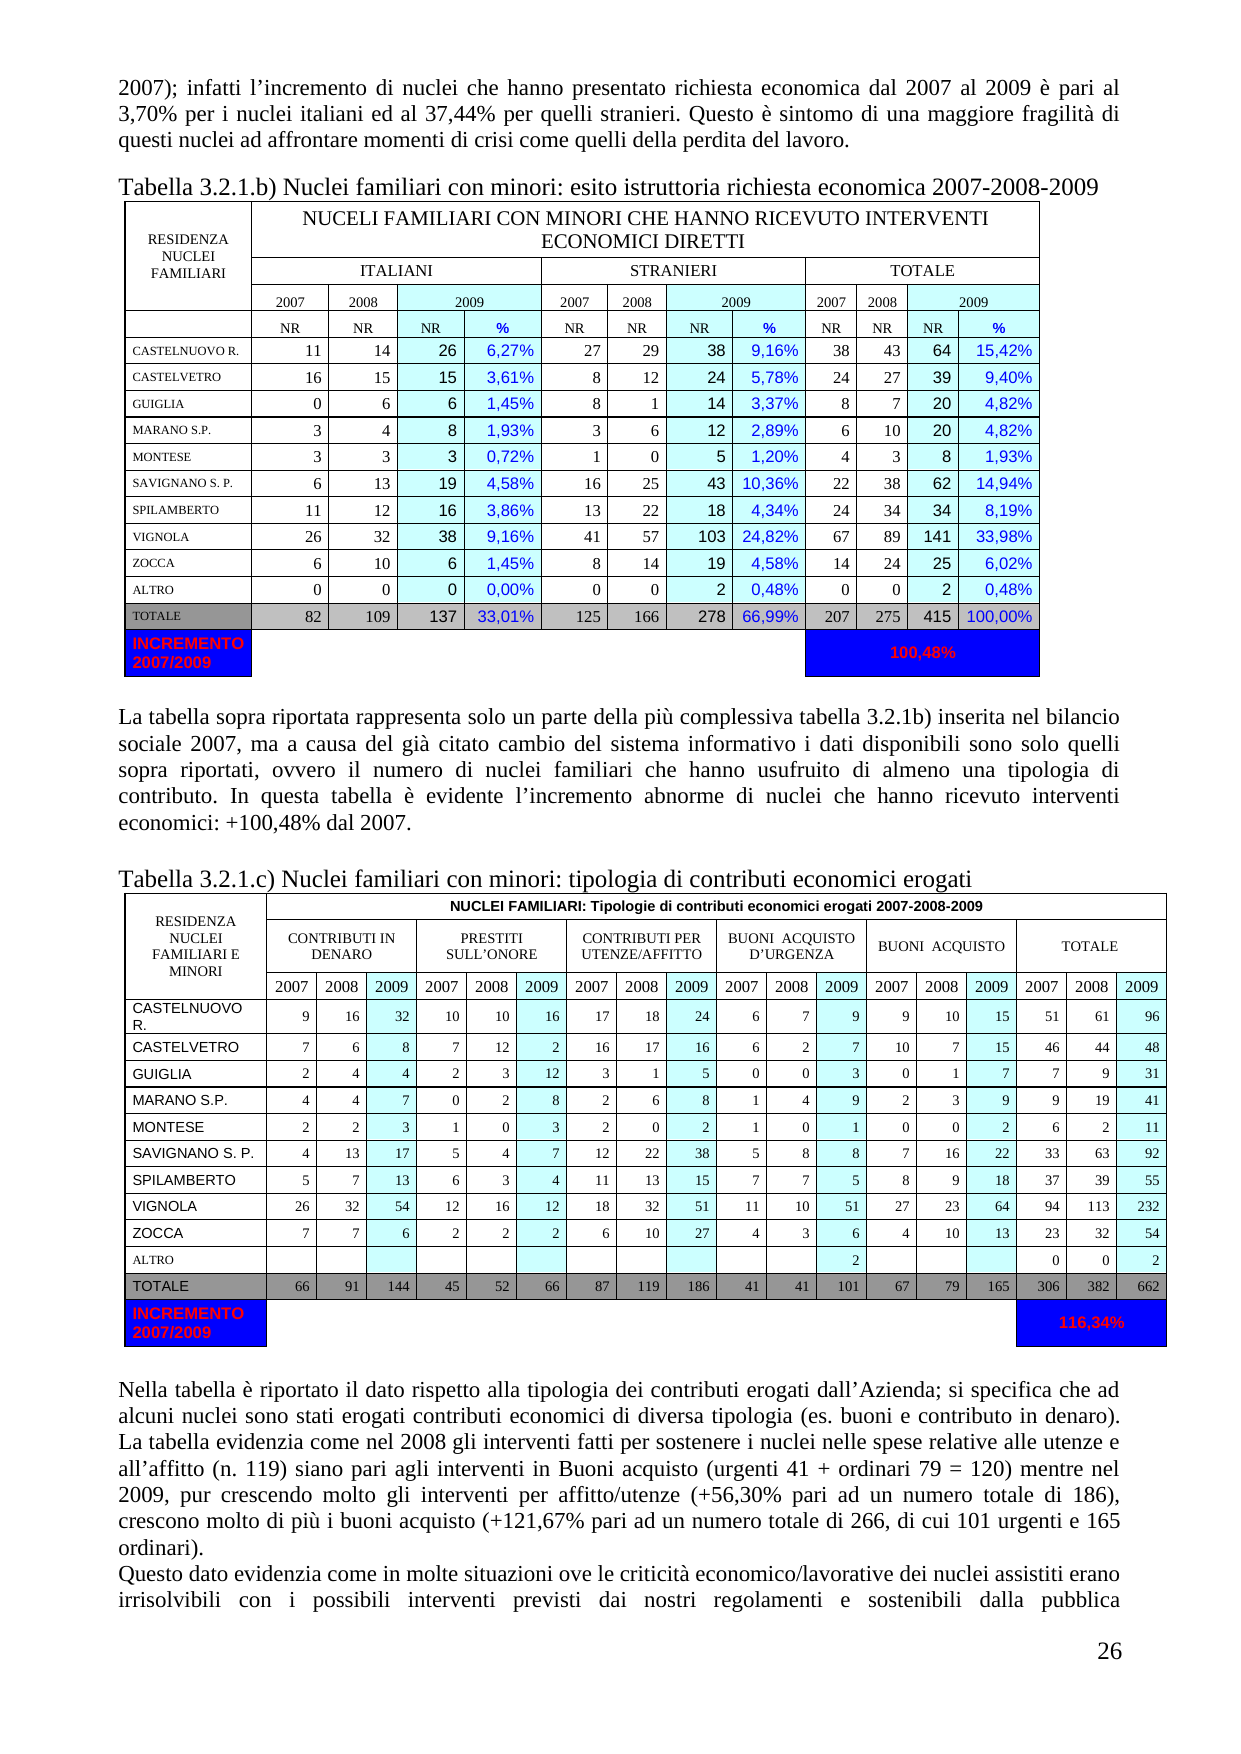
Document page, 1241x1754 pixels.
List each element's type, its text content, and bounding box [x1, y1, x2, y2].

table_cell GUIGLIA [126, 1061, 266, 1086]
table_cell 4 [267, 1141, 316, 1166]
table_cell 2 [467, 1220, 516, 1246]
text Nella tabella è riportato il dato rispetto alla tipologia dei contributi erogati dall’Azienda; si specifica che ad alcuni nuclei sono stati erogati contributi economici di diversa tipologia (es. buoni e contributo in denaro). La tabella evidenzia come nel 2008 gli interventi fatti per sostenere i nuclei nelle spese relative alle utenze e all’affitto (n. 119) siano pari agli interventi in Buoni acquisto (urgenti 41 + ordinari 79 = 120) mentre nel 2009, pur crescendo molto gli interventi per affitto/utenze (+56,30% pari ad un numero totale di 186), crescono molto di più i buoni acquisto (+121,67% pari ad un numero totale di 266, di cui 101 urgenti e 165 ordinari). [118, 1376, 1122, 1560]
table_cell 16 [317, 1000, 366, 1033]
table_cell 7 [857, 391, 907, 416]
table_cell 3 [817, 1061, 866, 1086]
table_cell 0 [542, 577, 607, 602]
table_cell [733, 630, 805, 676]
table_cell [867, 1247, 916, 1272]
table_cell 41 [717, 1274, 766, 1299]
table_cell 64 [967, 1194, 1016, 1219]
table_cell 6 [367, 1220, 416, 1246]
table_cell 100,00% [959, 604, 1039, 629]
table_cell 2009 [667, 973, 716, 999]
table_cell MARANO S.P. [126, 1088, 266, 1113]
table_cell 15 [667, 1167, 716, 1193]
table_cell 2008 [329, 285, 397, 310]
table_cell 12 [517, 1194, 566, 1219]
table_cell 0 [398, 577, 464, 602]
table_cell CONTRIBUTI IN DENARO [267, 920, 416, 972]
table_cell 16 [398, 497, 464, 523]
table_cell 9,16% [733, 338, 805, 363]
table_cell 43 [857, 338, 907, 363]
table_cell 4 [467, 1141, 516, 1166]
table_cell 6 [398, 550, 464, 576]
table_cell 6 [398, 391, 464, 416]
table_cell 16 [667, 1034, 716, 1060]
table_cell [717, 1300, 767, 1346]
table_cell % [733, 311, 805, 337]
table_cell CASTELVETRO [126, 1034, 266, 1060]
table_cell 0,48% [733, 577, 805, 602]
table_header RESIDENZA NUCLEI FAMILIARI [126, 202, 251, 310]
table_cell 7 [417, 1034, 466, 1060]
table_cell 4,58% [465, 471, 541, 496]
table_cell 0 [617, 1114, 666, 1139]
table_cell 2008 [617, 973, 666, 999]
table_cell 0 [467, 1114, 516, 1139]
table_header RESIDENZA NUCLEI FAMILIARI E MINORI [126, 894, 266, 999]
table_cell 4,34% [733, 497, 805, 523]
table_cell 275 [857, 604, 907, 629]
table_cell 11 [1117, 1114, 1166, 1139]
table_cell 51 [1017, 1000, 1066, 1033]
table_cell [567, 1300, 617, 1346]
table_cell 0 [806, 577, 856, 602]
table_cell 12 [517, 1061, 566, 1086]
table_cell 57 [608, 524, 666, 549]
table_cell ALTRO [126, 1247, 266, 1272]
table_cell [917, 1300, 967, 1346]
table_cell NR [608, 311, 666, 337]
table_cell 4 [329, 418, 397, 443]
table_cell BUONI ACQUISTO D’URGENZA [717, 920, 866, 972]
table_cell 2 [967, 1114, 1016, 1139]
table_cell 7 [267, 1220, 316, 1246]
table_cell 10 [917, 1000, 966, 1033]
table_cell 22 [617, 1141, 666, 1166]
table_cell 18 [567, 1194, 616, 1219]
table_cell 8 [542, 364, 607, 390]
table_cell 26 [398, 338, 464, 363]
table_cell SAVIGNANO S. P. [126, 1141, 266, 1166]
table_cell 15 [967, 1034, 1016, 1060]
table_cell 17 [617, 1034, 666, 1060]
table_cell 2 [1067, 1114, 1116, 1139]
table_cell 9 [817, 1000, 866, 1033]
table_cell 2007 [567, 973, 616, 999]
table_cell CASTELNUOVO R. [126, 1000, 266, 1033]
table_cell 2 [667, 1114, 716, 1139]
table_cell 4 [517, 1167, 566, 1193]
table_cell 9,40% [959, 364, 1039, 390]
table_cell TOTALE [126, 1274, 266, 1299]
table_cell 51 [667, 1194, 716, 1219]
table_cell 38 [398, 524, 464, 549]
table_cell 10 [917, 1220, 966, 1246]
table_cell 2 [417, 1220, 466, 1246]
table_cell 0 [717, 1061, 766, 1086]
table_cell [717, 1247, 766, 1272]
table_cell TOTALE [806, 258, 1039, 284]
table_cell 0 [417, 1088, 466, 1113]
table_cell 2009 [967, 973, 1016, 999]
table_cell 8 [867, 1167, 916, 1193]
table_cell 22 [608, 497, 666, 523]
table_cell 18 [967, 1167, 1016, 1193]
table_cell 32 [1067, 1220, 1116, 1246]
table_cell 3 [567, 1061, 616, 1086]
table_cell 119 [617, 1274, 666, 1299]
table_cell 9 [867, 1000, 916, 1033]
table_cell 4 [267, 1088, 316, 1113]
table_cell 2 [567, 1088, 616, 1113]
table_cell 6,02% [959, 550, 1039, 576]
table_cell 33,98% [959, 524, 1039, 549]
table_cell 3 [542, 418, 607, 443]
table_cell 23 [1017, 1220, 1066, 1246]
table_cell 6 [1017, 1114, 1066, 1139]
table_cell 7 [1017, 1061, 1066, 1086]
table_cell NR [398, 311, 464, 337]
table_cell 2 [817, 1247, 866, 1272]
table_cell 1 [717, 1088, 766, 1113]
table_cell 3 [367, 1114, 416, 1139]
table_cell 3 [329, 444, 397, 469]
table_cell ALTRO [126, 577, 251, 602]
table_cell 4 [806, 444, 856, 469]
table_cell 3 [857, 444, 907, 469]
table_cell 26 [267, 1194, 316, 1219]
table_cell 34 [857, 497, 907, 523]
table_cell 2 [867, 1088, 916, 1113]
table_cell 16 [517, 1000, 566, 1033]
table_cell 0,72% [465, 444, 541, 469]
table_cell 96 [1117, 1000, 1166, 1033]
table_cell 2009 [817, 973, 866, 999]
table_cell 92 [1117, 1141, 1166, 1166]
table_cell 2 [667, 577, 732, 602]
table_cell 12 [329, 497, 397, 523]
table_cell 6 [617, 1088, 666, 1113]
table_cell 2008 [767, 973, 816, 999]
table_cell 0 [917, 1114, 966, 1139]
table_cell 54 [367, 1194, 416, 1219]
table_cell 15 [967, 1000, 1016, 1033]
table_cell 1 [817, 1114, 866, 1139]
table_cell 2007 [267, 973, 316, 999]
table_cell ZOCCA [126, 550, 251, 576]
table_cell [667, 1300, 717, 1346]
table_cell 9 [917, 1167, 966, 1193]
table_cell 2009 [1117, 973, 1166, 999]
table_cell 2 [517, 1220, 566, 1246]
table_cell 55 [1117, 1167, 1166, 1193]
table_cell [367, 1300, 417, 1346]
table_cell 11 [567, 1167, 616, 1193]
table_cell 52 [467, 1274, 516, 1299]
table_cell [126, 311, 251, 337]
table_cell 8 [542, 550, 607, 576]
table_cell 7 [367, 1088, 416, 1113]
table_cell GUIGLIA [126, 391, 251, 416]
table_cell 2008 [857, 285, 907, 310]
table_cell [467, 1300, 517, 1346]
table_cell 7 [817, 1034, 866, 1060]
table_cell INCREMENTO 2007/2009 [126, 1300, 266, 1346]
table_cell 9 [1017, 1088, 1066, 1113]
table_cell 0 [867, 1114, 916, 1139]
table_cell 32 [317, 1194, 366, 1219]
table_cell 2 [417, 1061, 466, 1086]
table_cell NR [329, 311, 397, 337]
table_cell 82 [252, 604, 328, 629]
table_cell 109 [329, 604, 397, 629]
table_cell 13 [617, 1167, 666, 1193]
table_cell 1 [417, 1114, 466, 1139]
table_cell [517, 1300, 567, 1346]
table_cell [541, 630, 608, 676]
table_cell 27 [667, 1220, 716, 1246]
table_cell 1,45% [465, 391, 541, 416]
table_cell 22 [806, 471, 856, 496]
table_cell 2 [1117, 1247, 1166, 1272]
table_header NUCELI FAMILIARI CON MINORI CHE HANNO RICEVUTO INTERVENTI ECONOMICI DIRETTI [252, 202, 1039, 257]
table_cell 1 [608, 391, 666, 416]
table_cell 7 [767, 1167, 816, 1193]
table_cell 2009 [667, 285, 805, 310]
table_cell 54 [1117, 1220, 1166, 1246]
table_cell TOTALE [126, 604, 251, 629]
table_cell 19 [398, 471, 464, 496]
table_cell 100,48% [806, 630, 1039, 676]
table_cell 31 [1117, 1061, 1166, 1086]
table_cell NR [667, 311, 732, 337]
table_cell 2007 [252, 285, 328, 310]
table_cell 7 [267, 1034, 316, 1060]
table_cell 3,61% [465, 364, 541, 390]
table_cell 3 [252, 444, 328, 469]
table_cell 27 [542, 338, 607, 363]
table_cell 10,36% [733, 471, 805, 496]
table_cell 66 [517, 1274, 566, 1299]
table_cell 4 [317, 1061, 366, 1086]
table_cell PRESTITI SULL’ONORE [417, 920, 566, 972]
table_cell 6 [567, 1220, 616, 1246]
table_cell 8 [667, 1088, 716, 1113]
table_cell MARANO S.P. [126, 418, 251, 443]
table_cell 2 [517, 1034, 566, 1060]
table_cell [567, 1247, 616, 1272]
table_cell 6 [252, 550, 328, 576]
table_cell 0 [608, 444, 666, 469]
table_cell 29 [608, 338, 666, 363]
table_cell [967, 1300, 1016, 1346]
table_cell 7 [317, 1220, 366, 1246]
table_cell 33 [1017, 1141, 1066, 1166]
table_cell 2008 [317, 973, 366, 999]
table_cell 0,00% [465, 577, 541, 602]
table_cell 415 [908, 604, 958, 629]
table_cell 14 [608, 550, 666, 576]
table_cell 2009 [367, 973, 416, 999]
table_cell 16 [542, 471, 607, 496]
table_cell 14 [329, 338, 397, 363]
table_cell 3 [917, 1088, 966, 1113]
table_cell 26 [252, 524, 328, 549]
table_header NUCLEI FAMILIARI: Tipologie di contributi economici erogati 2007-2008-2009 [267, 894, 1166, 919]
table_cell 8 [542, 391, 607, 416]
table_cell 2 [267, 1114, 316, 1139]
table_cell 2 [567, 1114, 616, 1139]
table_cell [329, 630, 397, 676]
table_cell 51 [817, 1194, 866, 1219]
table_cell 141 [908, 524, 958, 549]
table_cell 6 [717, 1034, 766, 1060]
table_cell 10 [867, 1034, 916, 1060]
table_cell 89 [857, 524, 907, 549]
table_cell 61 [1067, 1000, 1116, 1033]
table_cell 4,58% [733, 550, 805, 576]
table_cell BUONI ACQUISTO [867, 920, 1016, 972]
table_cell 18 [617, 1000, 666, 1033]
table_cell NR [806, 311, 856, 337]
table_cell 14,94% [959, 471, 1039, 496]
table_cell 2009 [517, 973, 566, 999]
table_cell 0,48% [959, 577, 1039, 602]
table_cell 7 [867, 1141, 916, 1166]
table_cell 16 [467, 1194, 516, 1219]
table_cell 10 [767, 1194, 816, 1219]
table_cell 2008 [1067, 973, 1116, 999]
table_cell 66 [267, 1274, 316, 1299]
table_cell 8 [806, 391, 856, 416]
table_cell 382 [1067, 1274, 1116, 1299]
table_cell 20 [908, 418, 958, 443]
table_cell 0 [857, 577, 907, 602]
table_cell 3 [398, 444, 464, 469]
table_cell [967, 1247, 1016, 1272]
table_cell 5 [817, 1167, 866, 1193]
table_cell 2007 [867, 973, 916, 999]
table_cell 39 [1067, 1167, 1116, 1193]
table_cell 3 [517, 1114, 566, 1139]
table_cell 25 [908, 550, 958, 576]
table_cell 64 [908, 338, 958, 363]
table_cell 1,45% [465, 550, 541, 576]
table_cell 165 [967, 1274, 1016, 1299]
table_cell 6 [608, 418, 666, 443]
table_cell 0 [252, 577, 328, 602]
table_cell 8 [517, 1088, 566, 1113]
table_cell 13 [329, 471, 397, 496]
table_cell [767, 1247, 816, 1272]
table_cell [367, 1247, 416, 1272]
table_cell 5,78% [733, 364, 805, 390]
table_cell [317, 1247, 366, 1272]
table_cell INCREMENTO 2007/2009 [126, 630, 251, 676]
text Tabella 3.2.1.c) Nuclei familiari con minori: tipologia di contributi economici erogati [118, 864, 1122, 892]
table_cell 2 [267, 1061, 316, 1086]
table_cell 4 [717, 1220, 766, 1246]
table_cell [467, 1247, 516, 1272]
table_cell [917, 1247, 966, 1272]
table_cell 5 [267, 1167, 316, 1193]
table_cell 232 [1117, 1194, 1166, 1219]
table_cell 8 [398, 418, 464, 443]
table_cell 8,19% [959, 497, 1039, 523]
table_cell [617, 1300, 667, 1346]
table_cell 22 [967, 1141, 1016, 1166]
table_cell 0 [767, 1114, 816, 1139]
table_cell 166 [608, 604, 666, 629]
text La tabella sopra riportata rappresenta solo un parte della più complessiva tabella 3.2.1b) inserita nel bilancio sociale 2007, ma a causa del già citato cambio del sistema informativo i dati disponibili sono solo quelli sopra riportati, ovvero il numero di nuclei familiari che hanno usufruito di almeno una tipologia di contributo. In questa tabella è evidente l’incremento abnorme di nuclei che hanno ricevuto interventi economici: +100,48% dal 2007. [118, 703, 1122, 835]
table_cell 19 [1067, 1088, 1116, 1113]
table_cell 41 [767, 1274, 816, 1299]
text 2007); infatti l’incremento di nuclei che hanno presentato richiesta economica dal 2007 al 2009 è pari al 3,70% per i nuclei italiani ed al 37,44% per quelli stranieri. Questo è sintomo di una maggiore fragilità di questi nuclei ad affrontare momenti di crisi come quelli della perdita del lavoro. [118, 74, 1122, 153]
table_cell [517, 1247, 566, 1272]
table_cell 7 [717, 1167, 766, 1193]
table_cell NR [542, 311, 607, 337]
table_cell 17 [567, 1000, 616, 1033]
table_cell [867, 1300, 917, 1346]
table_cell 12 [467, 1034, 516, 1060]
table_cell SAVIGNANO S. P. [126, 471, 251, 496]
table_cell 20 [908, 391, 958, 416]
table_cell MONTESE [126, 1114, 266, 1139]
table_cell 101 [817, 1274, 866, 1299]
table_cell STRANIERI [542, 258, 805, 284]
table_cell 0 [767, 1061, 816, 1086]
table_cell 24 [667, 1000, 716, 1033]
table_cell NR [857, 311, 907, 337]
table_cell 3,86% [465, 497, 541, 523]
table_cell 16 [567, 1034, 616, 1060]
table_cell 1,93% [465, 418, 541, 443]
table_cell CASTELNUOVO R. [126, 338, 251, 363]
table_cell 6 [329, 391, 397, 416]
table_cell 10 [857, 418, 907, 443]
table_cell 6,27% [465, 338, 541, 363]
table_cell 4 [317, 1088, 366, 1113]
table_cell 34 [908, 497, 958, 523]
table_cell 2008 [608, 285, 666, 310]
table_cell 67 [867, 1274, 916, 1299]
table_cell 25 [608, 471, 666, 496]
table_cell 103 [667, 524, 732, 549]
table_cell 14 [667, 391, 732, 416]
table_cell 46 [1017, 1034, 1066, 1060]
table_cell ITALIANI [252, 258, 541, 284]
table_cell 3 [252, 418, 328, 443]
table_cell 15 [329, 364, 397, 390]
table_cell 0 [608, 577, 666, 602]
table_cell 24 [857, 550, 907, 576]
table_cell 1 [617, 1061, 666, 1086]
table_cell 8 [767, 1141, 816, 1166]
table_cell 207 [806, 604, 856, 629]
table_cell TOTALE [1017, 920, 1166, 972]
table_cell 32 [367, 1000, 416, 1033]
table_cell 41 [542, 524, 607, 549]
table_cell 5 [667, 444, 732, 469]
table_cell 10 [617, 1220, 666, 1246]
table_cell 278 [667, 604, 732, 629]
text Tabella 3.2.1.b) Nuclei familiari con minori: esito istruttoria richiesta economica 2007-2008-2009 [118, 172, 1122, 201]
table_cell SPILAMBERTO [126, 497, 251, 523]
table_cell 2 [317, 1114, 366, 1139]
table_cell 2008 [917, 973, 966, 999]
table_cell 38 [806, 338, 856, 363]
table_cell 27 [867, 1194, 916, 1219]
table_cell 2007 [806, 285, 856, 310]
table_cell 2007 [417, 973, 466, 999]
table_cell VIGNOLA [126, 524, 251, 549]
table_cell CONTRIBUTI PER UTENZE/AFFITTO [567, 920, 716, 972]
table_cell 12 [667, 418, 732, 443]
table_cell 0 [329, 577, 397, 602]
table_cell 33,01% [465, 604, 541, 629]
table_cell 4,82% [959, 418, 1039, 443]
table_cell 2 [767, 1034, 816, 1060]
table_cell 4 [867, 1220, 916, 1246]
table_cell 186 [667, 1274, 716, 1299]
table_cell 41 [1117, 1088, 1166, 1113]
table_cell 10 [329, 550, 397, 576]
table_cell 43 [667, 471, 732, 496]
table_cell 0 [1067, 1247, 1116, 1272]
table_cell [608, 630, 666, 676]
table_cell 1 [917, 1061, 966, 1086]
table_cell 2009 [398, 285, 541, 310]
table_cell 79 [917, 1274, 966, 1299]
table_cell 19 [667, 550, 732, 576]
table_cell 9 [1067, 1061, 1116, 1086]
table_cell 8 [367, 1034, 416, 1060]
table_cell 3 [467, 1061, 516, 1086]
table_cell 7 [967, 1061, 1016, 1086]
table_cell 24 [806, 497, 856, 523]
table_cell 91 [317, 1274, 366, 1299]
table_cell 6 [806, 418, 856, 443]
table_cell 38 [667, 338, 732, 363]
table_cell [767, 1300, 817, 1346]
table_cell [667, 1247, 716, 1272]
table_cell 48 [1117, 1034, 1166, 1060]
table_cell 137 [398, 604, 464, 629]
table_cell 10 [467, 1000, 516, 1033]
table_cell 3,37% [733, 391, 805, 416]
table_cell 5 [417, 1141, 466, 1166]
table_cell [267, 1300, 317, 1346]
table_cell 32 [617, 1194, 666, 1219]
table_cell 7 [517, 1141, 566, 1166]
table_cell 12 [608, 364, 666, 390]
table_cell 3 [467, 1167, 516, 1193]
table_cell 7 [917, 1034, 966, 1060]
table_cell [267, 1247, 316, 1272]
table_cell 2,89% [733, 418, 805, 443]
table_cell 18 [667, 497, 732, 523]
table_cell 6 [417, 1167, 466, 1193]
table_cell 7 [317, 1167, 366, 1193]
table_cell 9 [267, 1000, 316, 1033]
table_cell [617, 1247, 666, 1272]
table_cell 4 [367, 1061, 416, 1086]
table_cell 10 [417, 1000, 466, 1033]
table_cell 15 [398, 364, 464, 390]
table_cell VIGNOLA [126, 1194, 266, 1219]
table_cell 7 [767, 1000, 816, 1033]
table_cell 2007 [717, 973, 766, 999]
table_cell 0 [867, 1061, 916, 1086]
table_cell 2 [467, 1088, 516, 1113]
table_cell 67 [806, 524, 856, 549]
table_cell 1 [717, 1114, 766, 1139]
table_cell 24 [806, 364, 856, 390]
table_cell 45 [417, 1274, 466, 1299]
table_cell 63 [1067, 1141, 1116, 1166]
table_cell 0 [252, 391, 328, 416]
table_cell 24 [667, 364, 732, 390]
table_cell 62 [908, 471, 958, 496]
table_cell 2007 [1017, 973, 1066, 999]
table_cell SPILAMBERTO [126, 1167, 266, 1193]
table_cell 4,82% [959, 391, 1039, 416]
table_cell 8 [817, 1141, 866, 1166]
table_cell 94 [1017, 1194, 1066, 1219]
table_cell 125 [542, 604, 607, 629]
table_cell 2008 [467, 973, 516, 999]
table_cell CASTELVETRO [126, 364, 251, 390]
table_cell 13 [542, 497, 607, 523]
table_cell 6 [252, 471, 328, 496]
table_cell 27 [857, 364, 907, 390]
table_cell 5 [717, 1141, 766, 1166]
table_cell [464, 630, 541, 676]
table_cell 9,16% [465, 524, 541, 549]
table_cell 17 [367, 1141, 416, 1166]
table_cell 23 [917, 1194, 966, 1219]
table_cell 1 [542, 444, 607, 469]
table_cell [252, 630, 329, 676]
table_cell 306 [1017, 1274, 1066, 1299]
table_cell 2009 [908, 285, 1039, 310]
table_cell NR [908, 311, 958, 337]
table_cell 32 [329, 524, 397, 549]
table_cell % [465, 311, 541, 337]
table_cell 6 [817, 1220, 866, 1246]
table_cell [817, 1300, 867, 1346]
table_cell 39 [908, 364, 958, 390]
table_cell 15,42% [959, 338, 1039, 363]
table_cell 2 [908, 577, 958, 602]
table_cell 13 [967, 1220, 1016, 1246]
table_cell [398, 630, 464, 676]
table_cell [417, 1247, 466, 1272]
table_cell 16 [917, 1141, 966, 1166]
table_cell 116,34% [1017, 1300, 1166, 1346]
table_cell 0 [1017, 1247, 1066, 1272]
table_cell 66,99% [733, 604, 805, 629]
table_cell 144 [367, 1274, 416, 1299]
table_cell 3 [767, 1220, 816, 1246]
table_cell 12 [417, 1194, 466, 1219]
table_cell [666, 630, 733, 676]
table_cell 24,82% [733, 524, 805, 549]
table_cell 8 [908, 444, 958, 469]
table_cell 11 [717, 1194, 766, 1219]
table_cell 37 [1017, 1167, 1066, 1193]
table_cell 11 [252, 338, 328, 363]
table_cell 1,93% [959, 444, 1039, 469]
table_cell 11 [252, 497, 328, 523]
table_cell 113 [1067, 1194, 1116, 1219]
table_cell 13 [317, 1141, 366, 1166]
table_cell 4 [767, 1088, 816, 1113]
table_cell 9 [967, 1088, 1016, 1113]
table_cell 6 [717, 1000, 766, 1033]
table_cell 2007 [542, 285, 607, 310]
table_cell 6 [317, 1034, 366, 1060]
table_cell [417, 1300, 467, 1346]
text Questo dato evidenzia come in molte situazioni ove le criticità economico/lavorative dei nuclei assistiti erano irrisolvibili con i possibili interventi previsti dai nostri regolamenti e sostenibili dalla pubblica [118, 1560, 1122, 1613]
table_cell ZOCCA [126, 1220, 266, 1246]
table_cell 38 [667, 1141, 716, 1166]
table_cell 9 [817, 1088, 866, 1113]
table_cell 87 [567, 1274, 616, 1299]
table_cell 5 [667, 1061, 716, 1086]
table_cell MONTESE [126, 444, 251, 469]
table_cell 14 [806, 550, 856, 576]
table_cell 13 [367, 1167, 416, 1193]
table_cell 38 [857, 471, 907, 496]
table_cell % [959, 311, 1039, 337]
table_cell 662 [1117, 1274, 1166, 1299]
table_cell 1,20% [733, 444, 805, 469]
table_cell [317, 1300, 367, 1346]
table_cell 44 [1067, 1034, 1116, 1060]
table_cell 16 [252, 364, 328, 390]
table_cell NR [252, 311, 328, 337]
table_cell 12 [567, 1141, 616, 1166]
